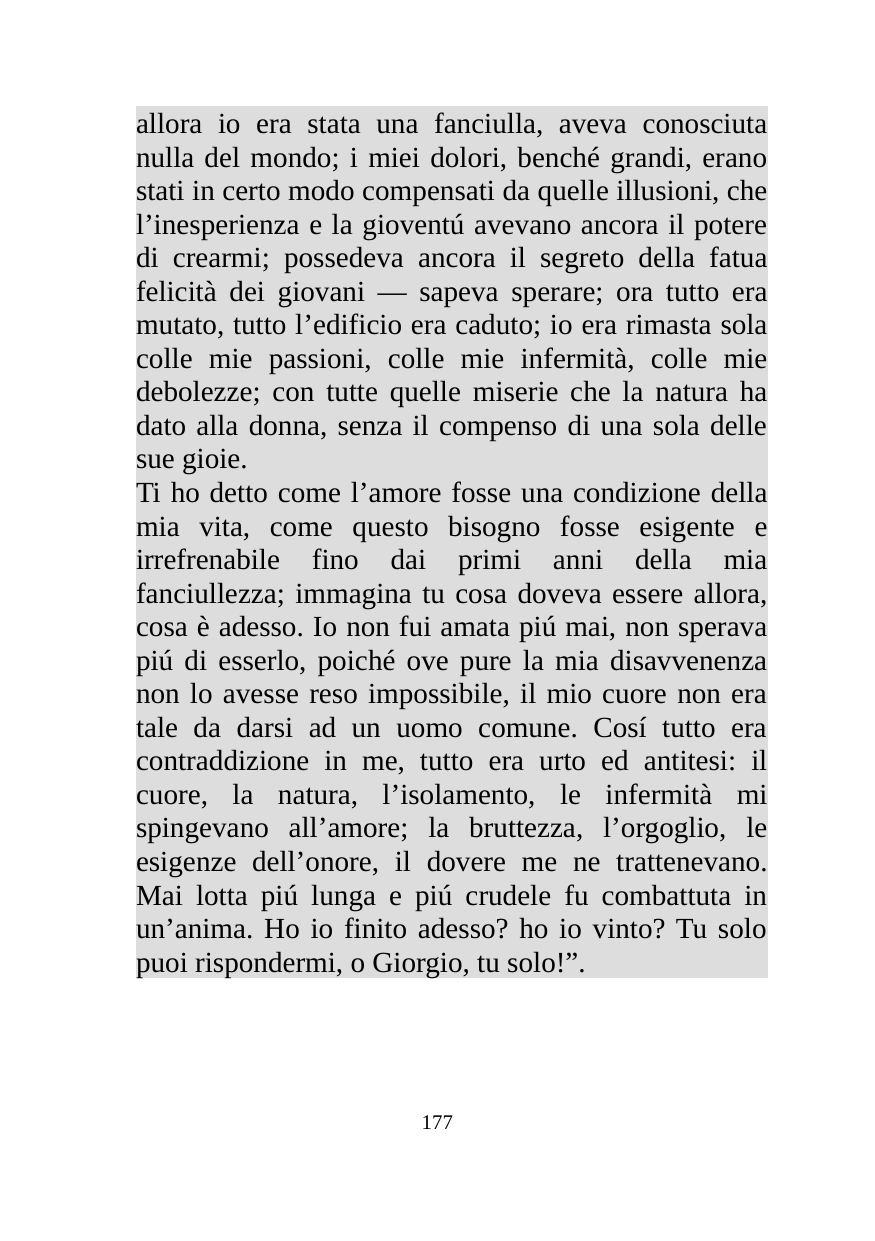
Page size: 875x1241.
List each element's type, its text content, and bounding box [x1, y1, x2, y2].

text Ti ho detto come l’amore fosse una condizione della mia vita, come questo bisogno fosse esigente e irrefrenabile fino dai primi anni della mia fanciullezza; immagina tu cosa doveva essere allora, cosa è adesso. Io non fui amata piú mai, non sperava piú di esserlo, poiché ove pure la mia disavvenenza non lo avesse reso impossibile, il mio cuore non era tale da darsi ad un uomo comune. Cosí tutto era contraddizione in me, tutto era urto ed antitesi: il cuore, la natura, l’isolamento, le infermità mi spingevano all’amore; la bruttezza, l’orgoglio, le esigenze dell’onore, il dovere me ne trattenevano. Mai lotta piú lunga e piú crudele fu combattuta in un’anima. Ho io finito adesso? ho io vinto? Tu solo puoi rispondermi, o Giorgio, tu solo!”. [136, 475, 768, 978]
text allora io era stata una fanciulla, aveva conosciuta nulla del mondo; i miei dolori, benché grandi, erano stati in certo modo compensati da quelle illusioni, che l’inesperienza e la gioventú avevano ancora il potere di crearmi; possedeva ancora il segreto della fatua felicità dei giovani — sapeva sperare; ora tutto era mutato, tutto l’edificio era caduto; io era rimasta sola colle mie passioni, colle mie infermità, colle mie debolezze; con tutte quelle miserie che la natura ha dato alla donna, senza il compenso di una sola delle sue gioie. [136, 106, 768, 475]
